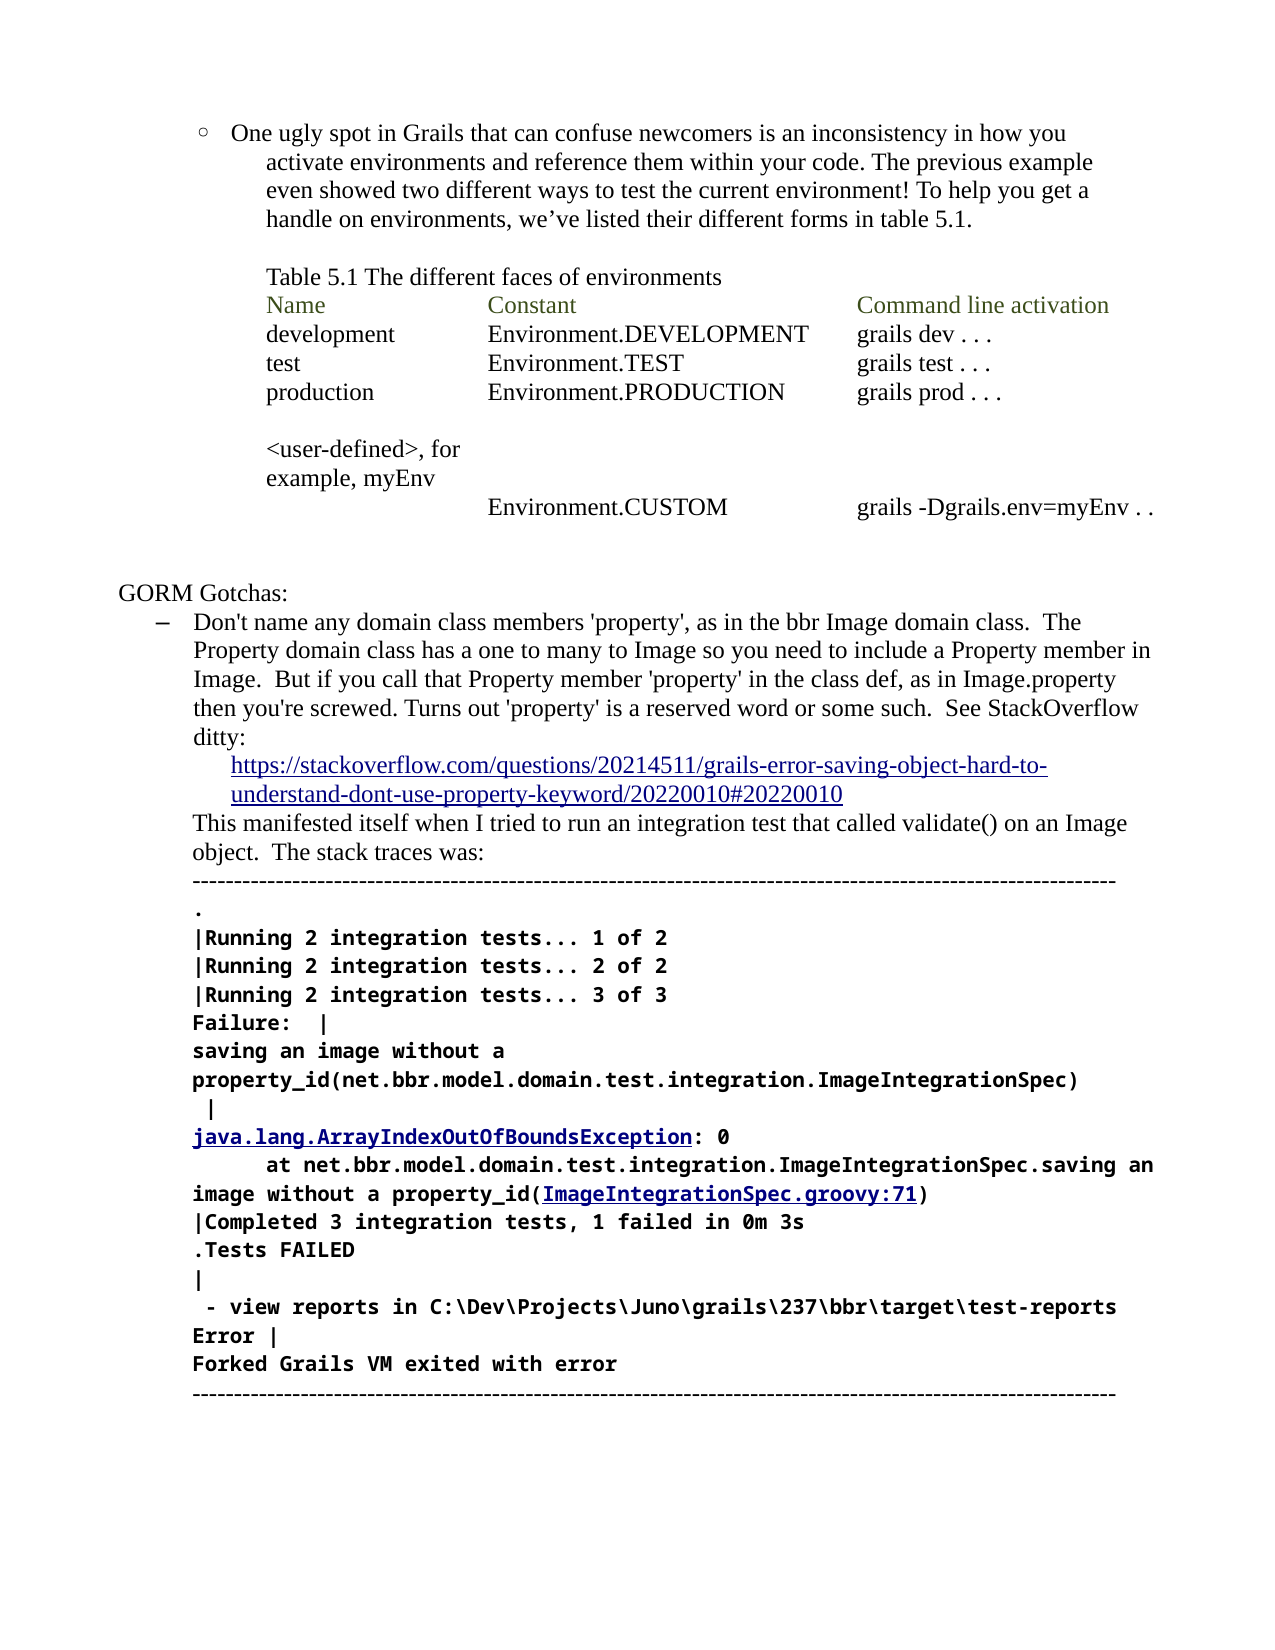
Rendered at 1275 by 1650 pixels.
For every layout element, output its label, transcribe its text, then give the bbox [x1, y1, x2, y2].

text handle on environments, we’ve listed their different forms in table 5.1. [266, 204, 1157, 233]
list https://stackoverflow.com/questions/20214511/grails-error-saving-object-hard-to-understand-dont-use-property-keyword/20220010#20220010 [193, 751, 1157, 808]
list Don't name any domain class members 'property', as in the bbr Image domain class. The Property domain class has a one to many to Image so you need to include a Property member in Image. But if you call that Property member 'property' in the class def, as in Image.property then you're screwed. Turns out 'property' is a reserved word or some such. See StackOverflow ditty: [156, 607, 1157, 751]
text . [192, 894, 1157, 923]
text |Running 2 integration tests... 2 of 2 [192, 951, 1157, 980]
text <user-defined>, for [266, 434, 1157, 463]
text saving an image without a property_id(net.bbr.model.domain.test.integration.ImageIntegrationSpec) [192, 1037, 1157, 1093]
text even showed two different ways to test the current environment! To help you get a [266, 176, 1157, 204]
text .Tests FAILED [192, 1236, 1157, 1264]
text - view reports in C:\Dev\Projects\Juno\grails\237\bbr\target\test-reports [192, 1292, 1157, 1321]
text --------------------------------------------------------------------------------------------------------------- [118, 1378, 1157, 1407]
text Environment.CUSTOM grails -Dgrails.env=myEnv . . [266, 492, 1157, 521]
list One ugly spot in Grails that can confuse newcomers is an inconsistency in how you [193, 118, 1157, 147]
text Failure: | [192, 1008, 1157, 1037]
text This manifested itself when I tried to run an integration test that called validate() on an Image object. The stack traces was: [192, 808, 1157, 866]
text |Running 2 integration tests... 1 of 2 [192, 923, 1157, 951]
text activate environments and reference them within your code. The previous example [266, 147, 1157, 176]
text example, myEnv [266, 463, 1157, 492]
text production Environment.PRODUCTION grails prod . . . [266, 377, 1157, 406]
text |Running 2 integration tests... 3 of 3 [192, 980, 1157, 1008]
text |Completed 3 integration tests, 1 failed in 0m 3s [192, 1207, 1157, 1236]
text Table 5.1 The different faces of environments [266, 262, 1157, 291]
text GORM Gotchas: [118, 578, 1157, 607]
text Error | [192, 1321, 1157, 1349]
text at net.bbr.model.domain.test.integration.ImageIntegrationSpec.saving an image without a property_id(ImageIntegrationSpec.groovy:71) [192, 1150, 1157, 1207]
text --------------------------------------------------------------------------------------------------------------- [192, 866, 1157, 894]
text | [192, 1264, 1157, 1292]
text java.lang.ArrayIndexOutOfBoundsException: 0 [192, 1122, 1157, 1150]
text development Environment.DEVELOPMENT grails dev . . . [266, 319, 1157, 348]
text Forked Grails VM exited with error [192, 1349, 1157, 1378]
text test Environment.TEST grails test . . . [266, 348, 1157, 377]
text Name Constant Command line activation [266, 291, 1157, 319]
text | [192, 1093, 1157, 1122]
